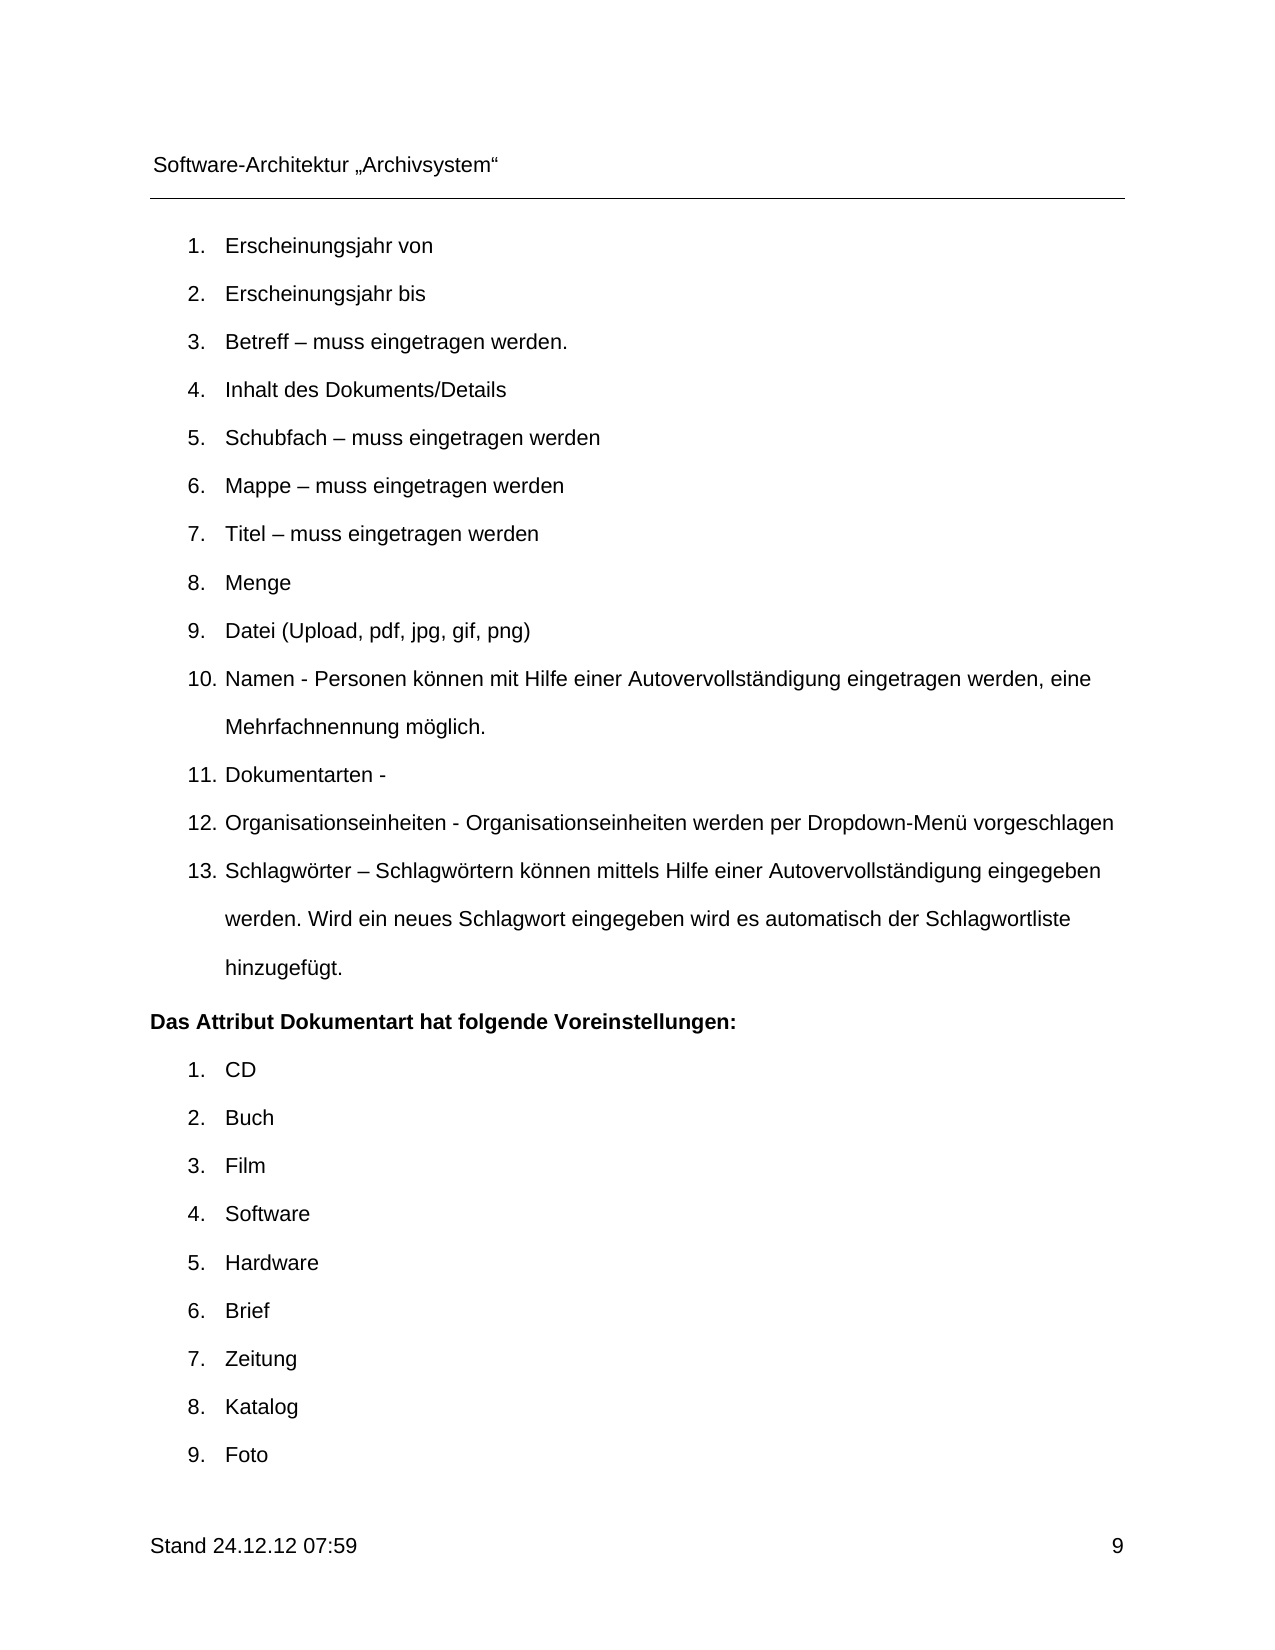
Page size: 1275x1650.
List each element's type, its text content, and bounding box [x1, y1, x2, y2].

list Software [187, 1202, 1125, 1244]
list Dokumentarten - [187, 763, 1125, 805]
list Zeitung [187, 1347, 1125, 1388]
list Datei (Upload, pdf, jpg, gif, png) [187, 618, 1125, 660]
list Inhalt des Dokuments/Details [187, 378, 1125, 420]
list Film [187, 1154, 1125, 1196]
list Erscheinungsjahr von [187, 233, 1125, 275]
list Betreff – muss eingetragen werden. [187, 330, 1125, 372]
list Erscheinungsjahr bis [187, 282, 1125, 323]
list Schlagwörter – Schlagwörtern können mittels Hilfe einer Autovervollständigung eingegeben werden. Wird ein neues Schlagwort eingegeben wird es automatisch der Schlagwortliste hinzugefügt. [187, 859, 1125, 997]
list Schubfach – muss eingetragen werden [187, 426, 1125, 468]
text Das Attribut Dokumentart hat folgende Voreinstellungen: [150, 1010, 1125, 1052]
list CD [187, 1058, 1125, 1100]
list Foto [187, 1443, 1125, 1485]
list Buch [187, 1106, 1125, 1148]
list Mappe – muss eingetragen werden [187, 474, 1125, 516]
list Titel – muss eingetragen werden [187, 522, 1125, 564]
list Hardware [187, 1250, 1125, 1292]
list Katalog [187, 1395, 1125, 1437]
list Namen - Personen können mit Hilfe einer Autovervollständigung eingetragen werden, eine Mehrfachnennung möglich. [187, 667, 1125, 757]
list Organisationseinheiten - Organisationseinheiten werden per Dropdown-Menü vorgeschlagen [187, 811, 1125, 853]
list Brief [187, 1298, 1125, 1340]
list Menge [187, 570, 1125, 612]
